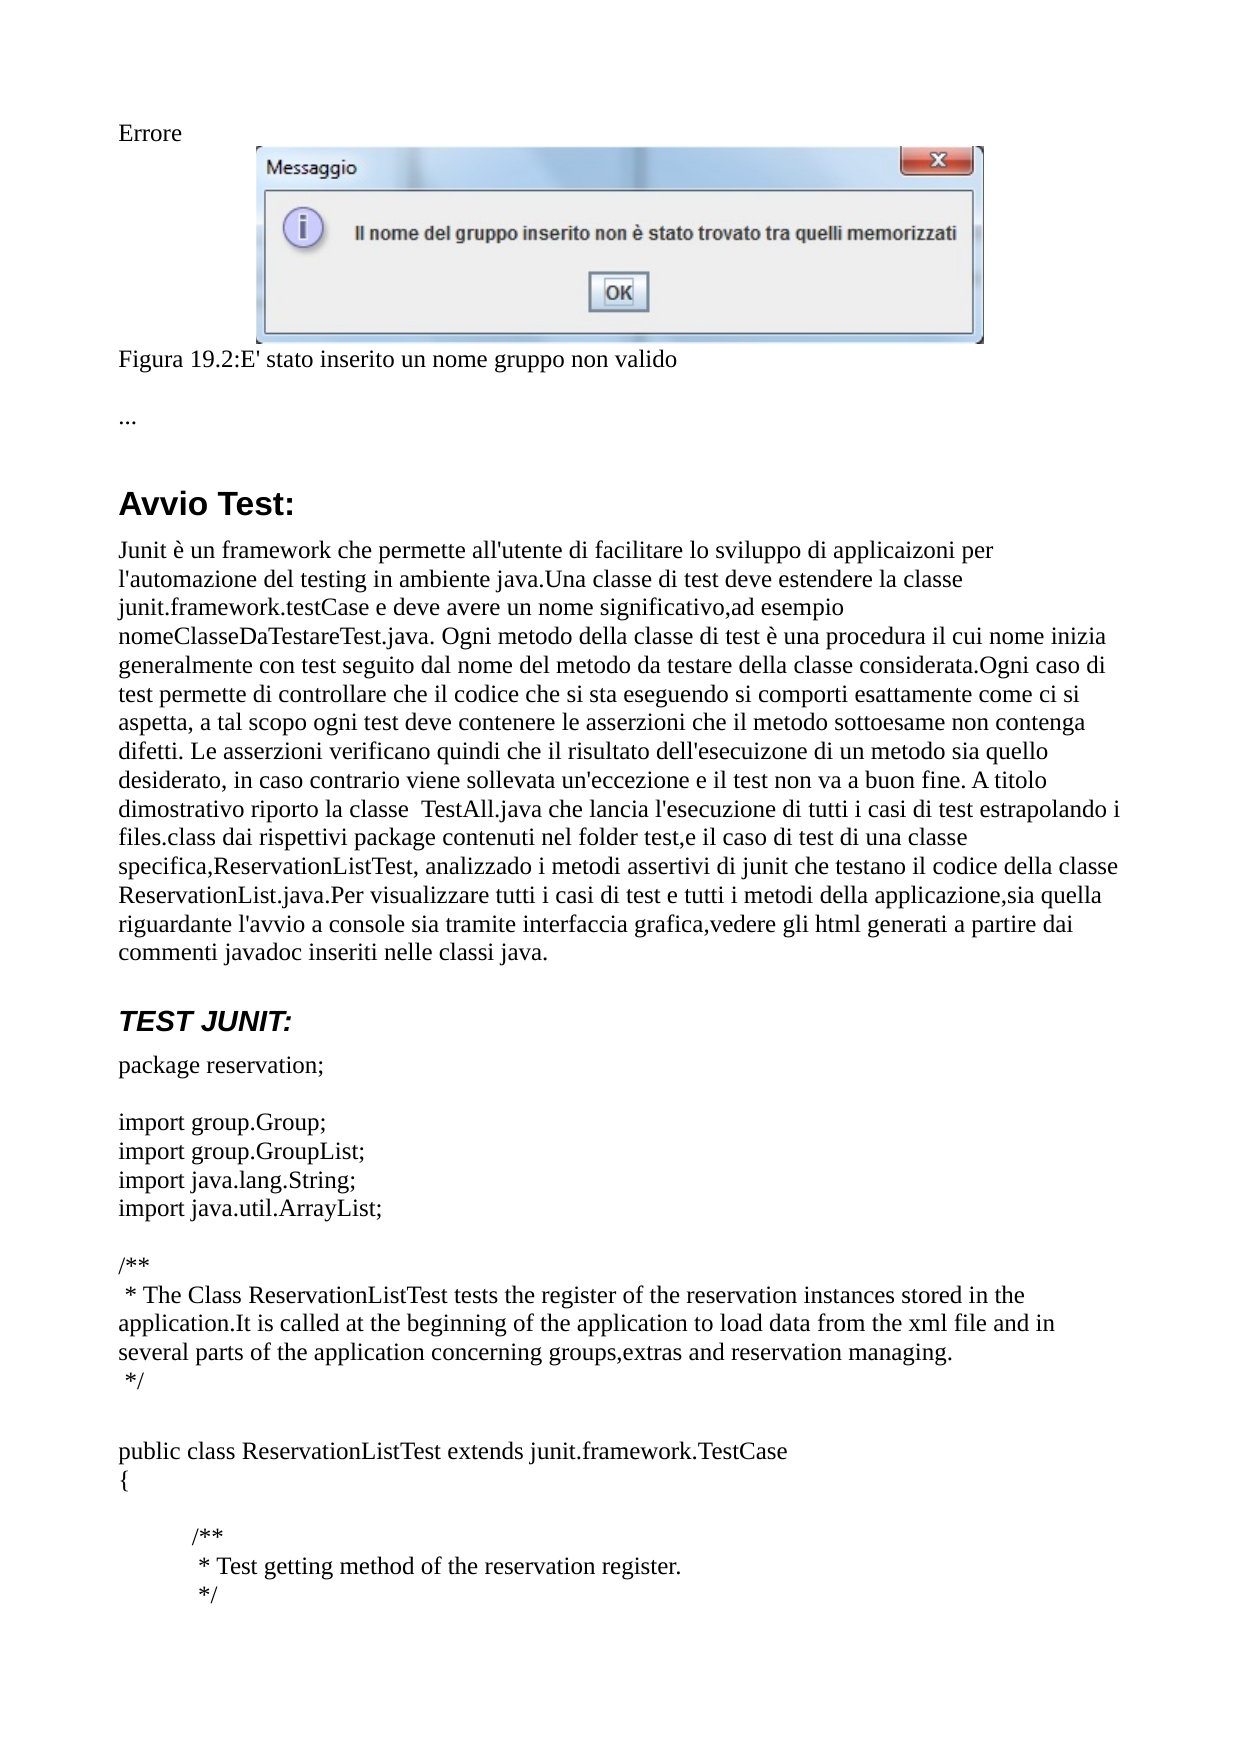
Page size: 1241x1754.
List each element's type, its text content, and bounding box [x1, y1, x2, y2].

text ... [118, 401, 1122, 430]
subtitle TEST JUNIT: [118, 1004, 1122, 1037]
text Figura 19.2:E' stato inserito un nome gruppo non valido [118, 344, 1122, 372]
subtitle Avvio Test: [118, 484, 1122, 522]
text package reservation; import group.Group; import group.GroupList; import java.lang.String; import java.util.ArrayList; /** * The Class ReservationListTest tests the register of the reservation instances stored in the application.It is called at the beginning of the application to load data from the xml file and in several parts of the application concerning groups,extras and reservation managing. */ [118, 1050, 1122, 1395]
text Junit è un framework che permette all'utente di facilitare lo sviluppo di applicaizoni per l'automazione del testing in ambiente java.Una classe di test deve estendere la classe junit.framework.testCase e deve avere un nome significativo,ad esempio nomeClasseDaTestareTest.java. Ogni metodo della classe di test è una procedura il cui nome inizia generalmente con test seguito dal nome del metodo da testare della classe considerata.Ogni caso di test permette di controllare che il codice che si sta eseguendo si comporti esattamente come ci si aspetta, a tal scopo ogni test deve contenere le asserzioni che il metodo sottoesame non contenga difetti. Le asserzioni verificano quindi che il risultato dell'esecuizone di un metodo sia quello desiderato, in caso contrario viene sollevata un'eccezione e il test non va a buon fine. A titolo dimostrativo riporto la classe TestAll.java che lancia l'esecuzione di tutti i casi di test estrapolando i files.class dai rispettivi package contenuti nel folder test,e il caso di test di una classe specifica,ReservationListTest, analizzado i metodi assertivi di junit che testano il codice della classe ReservationList.java.Per visualizzare tutti i casi di test e tutti i metodi della applicazione,sia quella riguardante l'avvio a console sia tramite interfaccia grafica,vedere gli html generati a partire dai commenti javadoc inseriti nelle classi java. [118, 535, 1122, 966]
text public class ReservationListTest extends junit.framework.TestCase { /** * Test getting method of the reservation register. */ [118, 1407, 1122, 1608]
picture [256, 146, 984, 344]
text Errore [118, 118, 1122, 147]
